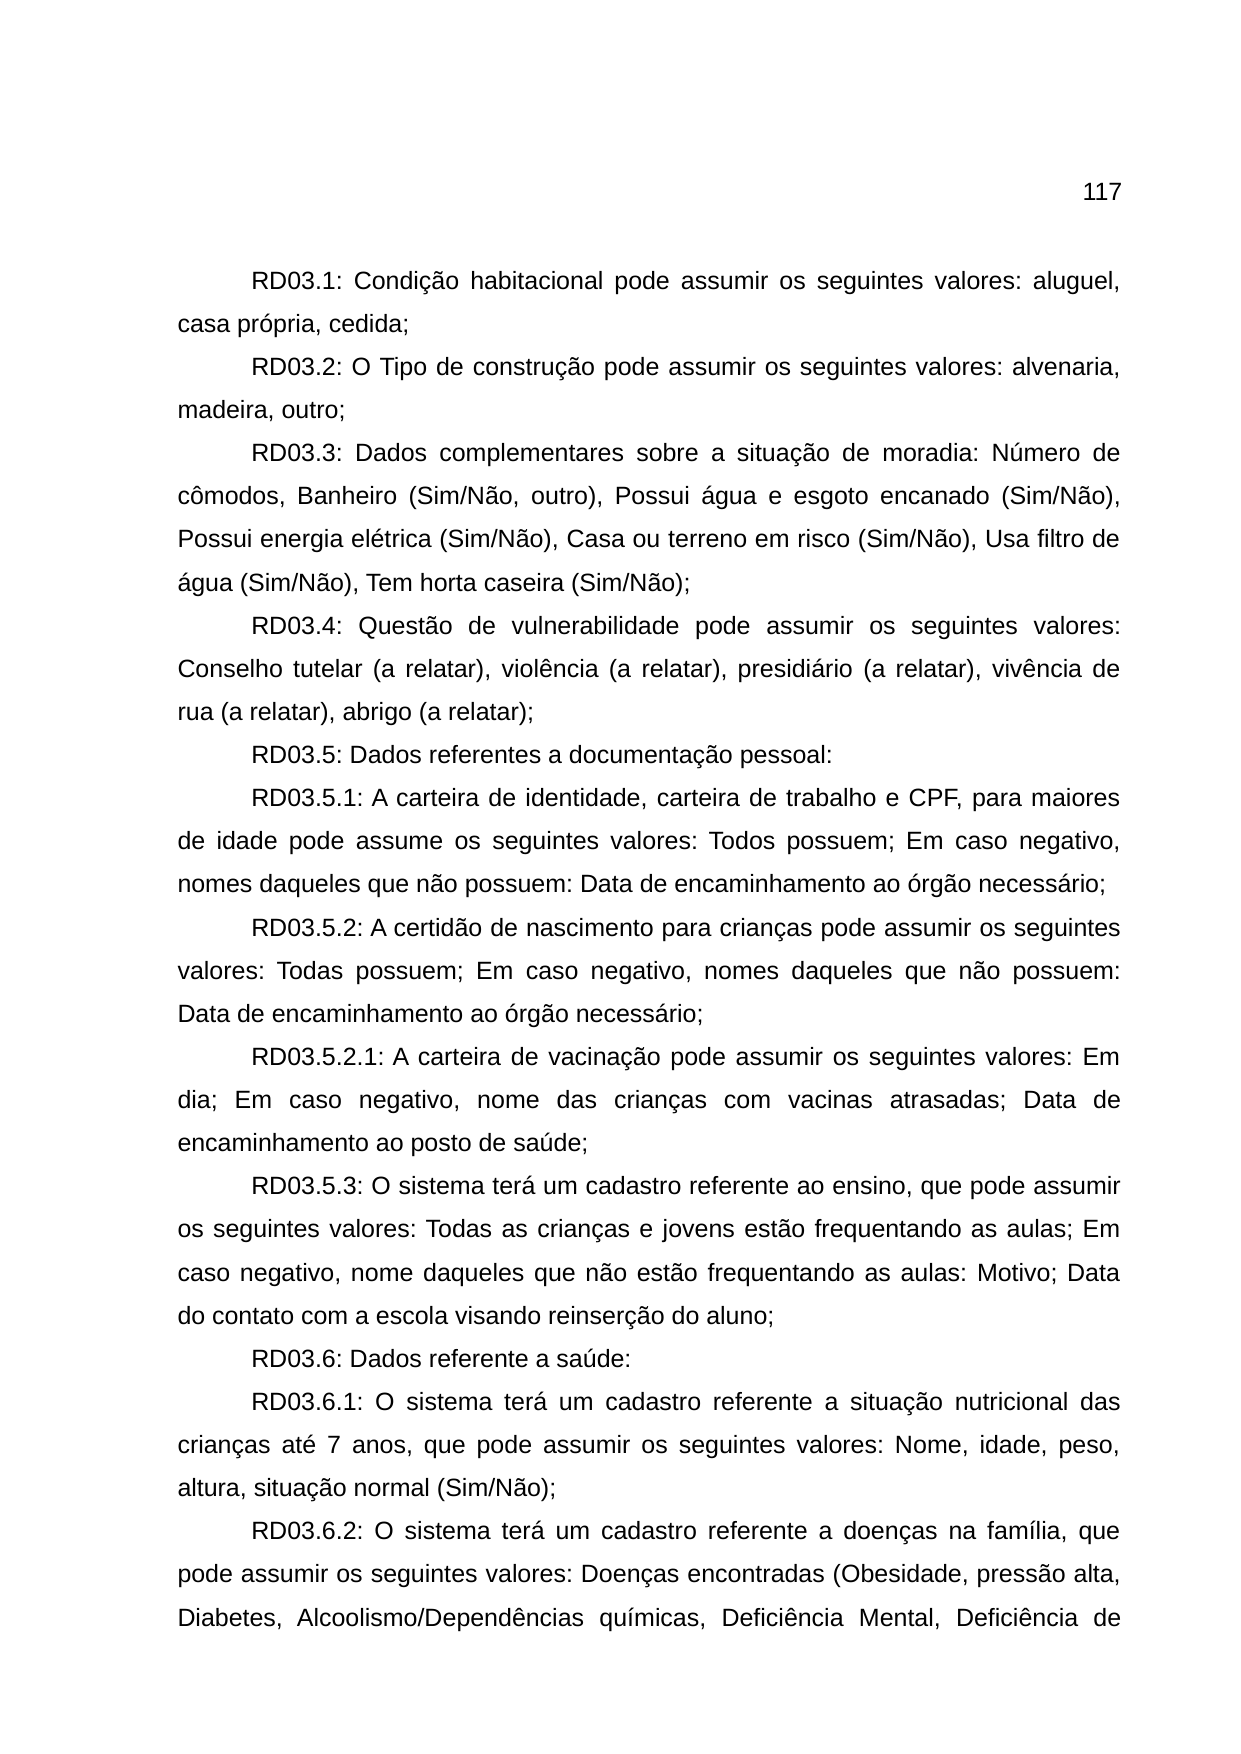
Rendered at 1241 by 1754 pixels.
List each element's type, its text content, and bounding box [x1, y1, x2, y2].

text RD03.5.2.1: A carteira de vacinação pode assumir os seguintes valores: Em dia; Em caso negativo, nome das crianças com vacinas atrasadas; Data de encaminhamento ao posto de saúde; [177, 1042, 1122, 1157]
text RD03.5.2: A certidão de nascimento para crianças pode assumir os seguintes valores: Todas possuem; Em caso negativo, nomes daqueles que não possuem: Data de encaminhamento ao órgão necessário; [177, 913, 1122, 1028]
text RD03.6.1: O sistema terá um cadastro referente a situação nutricional das crianças até 7 anos, que pode assumir os seguintes valores: Nome, idade, peso, altura, situação normal (Sim/Não); [177, 1387, 1122, 1502]
text RD03.5.1: A carteira de identidade, carteira de trabalho e CPF, para maiores de idade pode assume os seguintes valores: Todos possuem; Em caso negativo, nomes daqueles que não possuem: Data de encaminhamento ao órgão necessário; [177, 783, 1122, 898]
text RD03.4: Questão de vulnerabilidade pode assumir os seguintes valores: Conselho tutelar (a relatar), violência (a relatar), presidiário (a relatar), vivência de rua (a relatar), abrigo (a relatar); [177, 611, 1122, 726]
text RD03.6: Dados referente a saúde: [177, 1344, 1122, 1373]
text RD03.6.2: O sistema terá um cadastro referente a doenças na família, que pode assumir os seguintes valores: Doenças encontradas (Obesidade, pressão alta, Diabetes, Alcoolismo/Dependências químicas, Deficiência Mental, Deficiência de [177, 1516, 1122, 1631]
text RD03.2: O Tipo de construção pode assumir os seguintes valores: alvenaria, madeira, outro; [177, 352, 1122, 424]
text RD03.5.3: O sistema terá um cadastro referente ao ensino, que pode assumir os seguintes valores: Todas as crianças e jovens estão frequentando as aulas; Em caso negativo, nome daqueles que não estão frequentando as aulas: Motivo; Data do contato com a escola visando reinserção do aluno; [177, 1171, 1122, 1329]
text RD03.3: Dados complementares sobre a situação de moradia: Número de cômodos, Banheiro (Sim/Não, outro), Possui água e esgoto encanado (Sim/Não), Possui energia elétrica (Sim/Não), Casa ou terreno em risco (Sim/Não), Usa filtro de água (Sim/Não), Tem horta caseira (Sim/Não); [177, 438, 1122, 596]
text RD03.5: Dados referentes a documentação pessoal: [177, 740, 1122, 769]
text RD03.1: Condição habitacional pode assumir os seguintes valores: aluguel, casa própria, cedida; [177, 266, 1122, 338]
